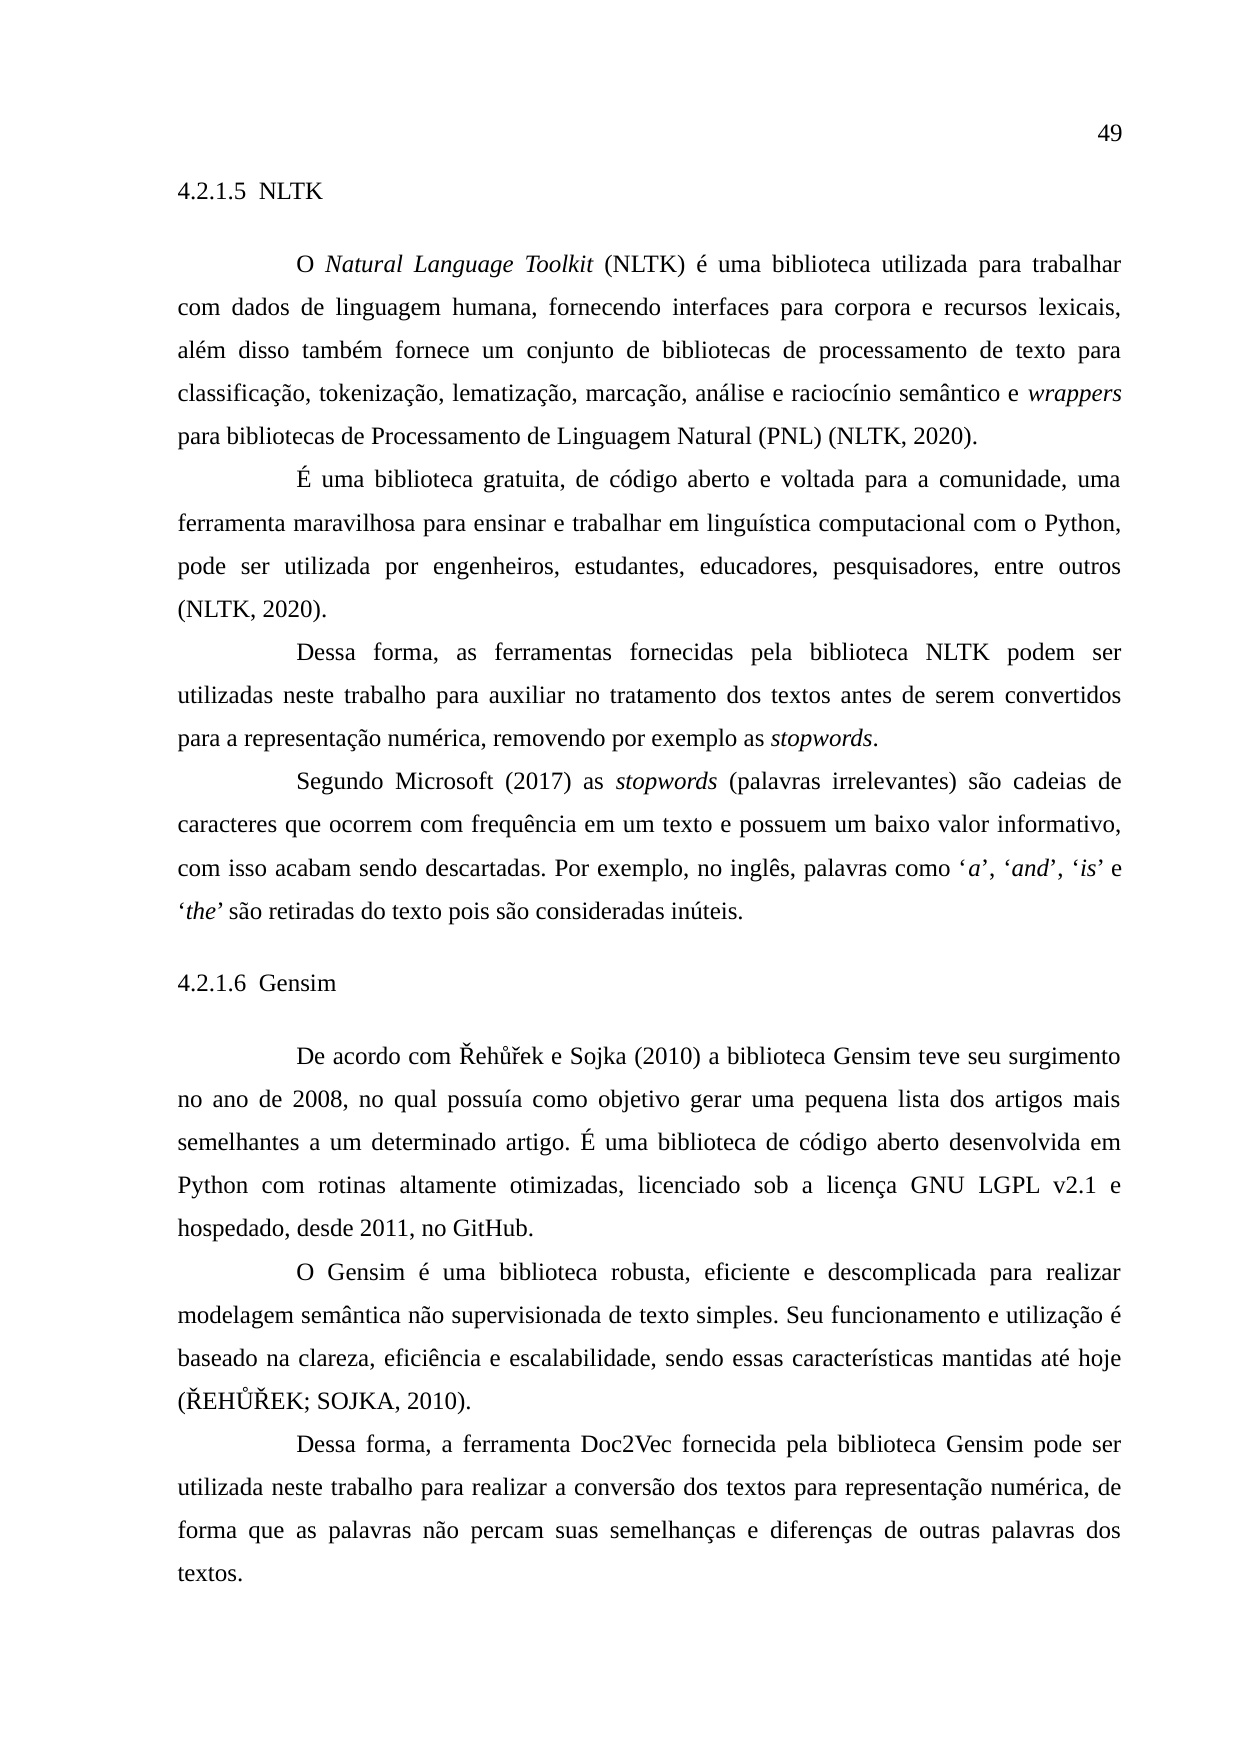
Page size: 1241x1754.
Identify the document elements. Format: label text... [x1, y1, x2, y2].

subtitle NLTK [177, 176, 1122, 205]
text Dessa forma, as ferramentas fornecidas pela biblioteca NLTK podem ser utilizadas neste trabalho para auxiliar no tratamento dos textos antes de serem convertidos para a representação numérica, removendo por exemplo as stopwords. [177, 637, 1122, 752]
text De acordo com Řehůřek e Sojka (2010) a biblioteca Gensim teve seu surgimento no ano de 2008, no qual possuía como objetivo gerar uma pequena lista dos artigos mais semelhantes a um determinado artigo. É uma biblioteca de código aberto desenvolvida em Python com rotinas altamente otimizadas, licenciado sob a licença GNU LGPL v2.1 e hospedado, desde 2011, no GitHub. [177, 1041, 1122, 1242]
text O Gensim é uma biblioteca robusta, eficiente e descomplicada para realizar modelagem semântica não supervisionada de texto simples. Seu funcionamento e utilização é baseado na clareza, eficiência e escalabilidade, sendo essas características mantidas até hoje (ŘEHŮŘEK; SOJKA, 2010). [177, 1257, 1122, 1415]
text Segundo Microsoft (2017) as stopwords (palavras irrelevantes) são cadeias de caracteres que ocorrem com frequência em um texto e possuem um baixo valor informativo, com isso acabam sendo descartadas. Por exemplo, no inglês, palavras como ‘a’, ‘and’, ‘is’ e ‘the’ são retiradas do texto pois são consideradas inúteis. [177, 766, 1122, 924]
text O Natural Language Toolkit (NLTK) é uma biblioteca utilizada para trabalhar com dados de linguagem humana, fornecendo interfaces para corpora e recursos lexicais, além disso também fornece um conjunto de bibliotecas de processamento de texto para classificação, tokenização, lematização, marcação, análise e raciocínio semântico e wrappers para bibliotecas de Processamento de Linguagem Natural (PNL) (NLTK, 2020). [177, 249, 1122, 450]
text Dessa forma, a ferramenta Doc2Vec fornecida pela biblioteca Gensim pode ser utilizada neste trabalho para realizar a conversão dos textos para representação numérica, de forma que as palavras não percam suas semelhanças e diferenças de outras palavras dos textos. [177, 1429, 1122, 1587]
subtitle Gensim [177, 968, 1122, 997]
text É uma biblioteca gratuita, de código aberto e voltada para a comunidade, uma ferramenta maravilhosa para ensinar e trabalhar em linguística computacional com o Python, pode ser utilizada por engenheiros, estudantes, educadores, pesquisadores, entre outros (NLTK, 2020). [177, 464, 1122, 623]
